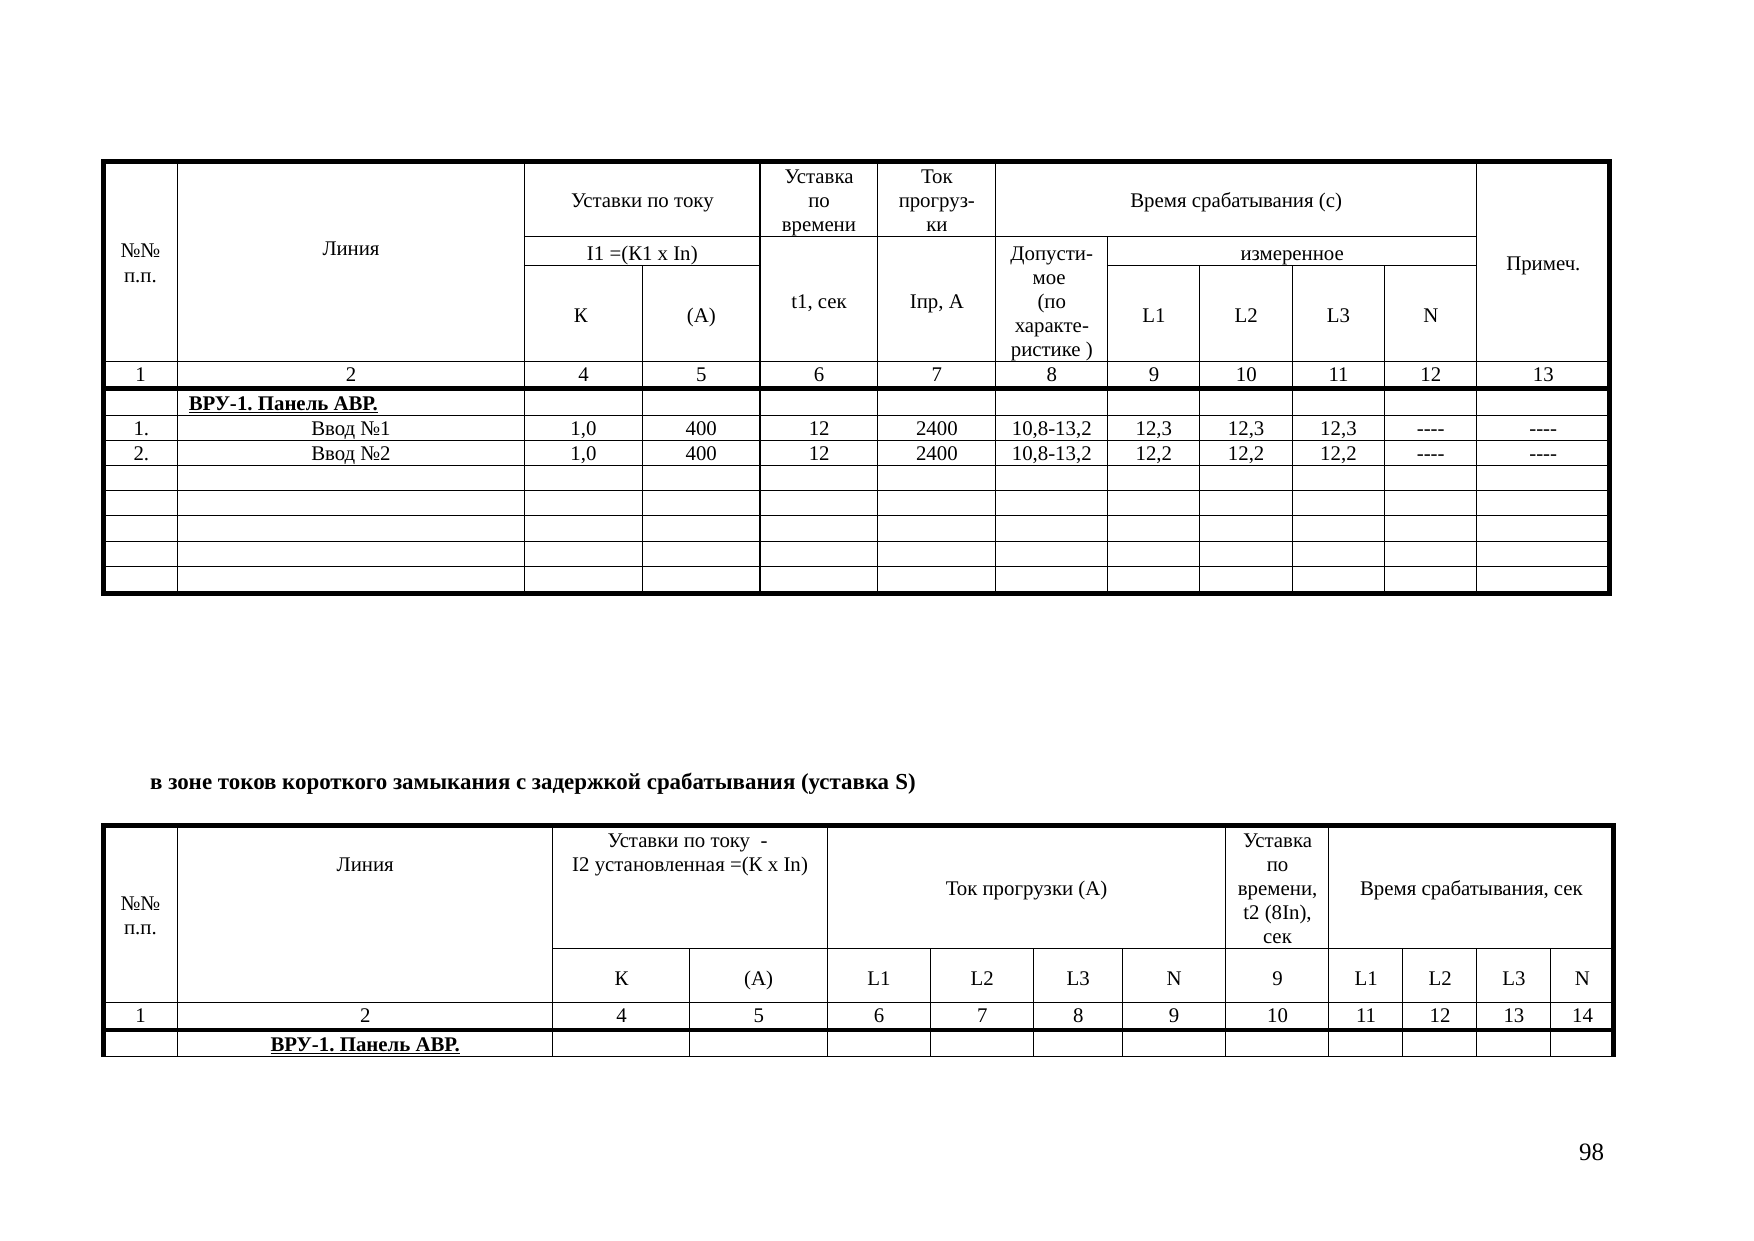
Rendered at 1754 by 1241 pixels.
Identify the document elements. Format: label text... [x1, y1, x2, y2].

table_cell 8 [1034, 1003, 1122, 1027]
table_cell ВРУ-1. Панель АВР. [178, 391, 524, 415]
table_header Примеч. [1477, 164, 1607, 361]
table_cell 11 [1293, 362, 1384, 386]
table_cell [996, 491, 1107, 515]
table_header Ток прогрузки (А) [828, 828, 1225, 948]
table_cell [1385, 542, 1476, 566]
table_cell [828, 1032, 930, 1056]
table_cell Iпр, А [878, 237, 995, 361]
table_cell 12,3 [1293, 416, 1384, 440]
table_cell [1403, 1032, 1476, 1056]
table_cell [106, 542, 177, 566]
table_cell L3 [1293, 266, 1384, 361]
table_cell 4 [553, 1003, 689, 1027]
table_cell L2 [1200, 266, 1292, 361]
table_cell 5 [643, 362, 759, 386]
table_header Время срабатывания (с) [996, 164, 1476, 236]
table_cell 12,3 [1108, 416, 1199, 440]
table_cell [1200, 542, 1292, 566]
table_cell [878, 491, 995, 515]
table_cell [106, 391, 177, 415]
table_cell ---- [1477, 416, 1607, 440]
table_cell Ввод №2 [178, 441, 524, 465]
table_cell [643, 516, 759, 541]
table_header Линия [178, 828, 552, 1002]
table_cell [1200, 567, 1292, 591]
table_cell [525, 542, 642, 566]
table_cell К [553, 949, 689, 1002]
table_cell [1108, 567, 1199, 591]
table_header Уставка по времени [761, 164, 877, 236]
table_cell [178, 491, 524, 515]
table_cell 11 [1329, 1003, 1402, 1027]
table_cell L1 [1329, 949, 1402, 1002]
table_cell [178, 466, 524, 490]
table_cell 10,8-13,2 [996, 441, 1107, 465]
table_cell [996, 516, 1107, 541]
table_cell [761, 567, 877, 591]
table_cell 12 [761, 416, 877, 440]
table_cell [106, 567, 177, 591]
table_cell 400 [643, 416, 759, 440]
table_cell 9 [1226, 949, 1328, 1002]
table_cell 13 [1477, 1003, 1550, 1027]
table_cell 1 [106, 362, 177, 386]
table_cell [1293, 391, 1384, 415]
text в зоне токов короткого замыкания с задержкой срабатывания (уставка S) [150, 768, 1604, 794]
table_cell [525, 391, 642, 415]
table_cell [878, 542, 995, 566]
table_cell [1226, 1032, 1328, 1056]
table_cell N [1385, 266, 1476, 361]
table_cell [1385, 391, 1476, 415]
table_header Уставка по времени, t2 (8In), сек [1226, 828, 1328, 948]
table_cell [878, 391, 995, 415]
table_cell [996, 466, 1107, 490]
table_cell L1 [1108, 266, 1199, 361]
table_cell 8 [996, 362, 1107, 386]
table_cell [1477, 1032, 1550, 1056]
table_cell [525, 567, 642, 591]
table_cell 10,8-13,2 [996, 416, 1107, 440]
table_cell К [525, 266, 642, 361]
table_cell [931, 1032, 1033, 1056]
table_cell [1108, 516, 1199, 541]
table_cell [643, 542, 759, 566]
table_cell [878, 567, 995, 591]
table_cell 10 [1226, 1003, 1328, 1027]
table_cell 12 [1403, 1003, 1476, 1027]
table_cell 7 [931, 1003, 1033, 1027]
table_cell I1 =(К1 х In) [525, 237, 759, 265]
table_cell L3 [1477, 949, 1550, 1002]
table_cell 1,0 [525, 441, 642, 465]
table_cell ---- [1385, 441, 1476, 465]
table_cell [178, 516, 524, 541]
table_cell [1293, 491, 1384, 515]
table_cell [1108, 491, 1199, 515]
table_cell [1551, 1032, 1611, 1056]
table_cell [553, 1032, 689, 1056]
table_cell 12 [761, 441, 877, 465]
table_cell [761, 466, 877, 490]
table_cell 2 [178, 362, 524, 386]
table_cell [1477, 516, 1607, 541]
table_cell 12,2 [1293, 441, 1384, 465]
table_cell 12,2 [1200, 441, 1292, 465]
table_cell [690, 1032, 827, 1056]
table_cell 4 [525, 362, 642, 386]
table_cell L2 [931, 949, 1033, 1002]
table_cell [1293, 542, 1384, 566]
table_cell 2400 [878, 441, 995, 465]
table_cell [1034, 1032, 1122, 1056]
table_cell ВРУ-1. Панель АВР. [178, 1032, 552, 1056]
table_cell Ввод №1 [178, 416, 524, 440]
table_header Уставки по току - I2 установленная =(К х In) [553, 828, 827, 948]
table_cell [525, 516, 642, 541]
table_cell [1477, 491, 1607, 515]
table_cell t1, сек [761, 237, 877, 361]
table_cell 9 [1123, 1003, 1225, 1027]
table_cell 6 [828, 1003, 930, 1027]
table_cell [1293, 516, 1384, 541]
table_cell [1477, 567, 1607, 591]
table_cell L1 [828, 949, 930, 1002]
table_cell 14 [1551, 1003, 1611, 1027]
table_cell 12,2 [1108, 441, 1199, 465]
table_header Ток прогруз-ки [878, 164, 995, 236]
table_cell [106, 466, 177, 490]
table_cell [1200, 391, 1292, 415]
table_cell (А) [643, 266, 759, 361]
table_cell [525, 466, 642, 490]
table_cell [1385, 466, 1476, 490]
table_header №№ п.п. [106, 164, 177, 361]
table_cell 7 [878, 362, 995, 386]
table_cell [1123, 1032, 1225, 1056]
table_cell [1385, 567, 1476, 591]
table_cell ---- [1477, 441, 1607, 465]
table_cell [643, 491, 759, 515]
table_cell L2 [1403, 949, 1476, 1002]
table_cell (А) [690, 949, 827, 1002]
table_cell [106, 491, 177, 515]
table_cell [1200, 466, 1292, 490]
table_cell [1108, 391, 1199, 415]
table_cell [643, 567, 759, 591]
table_cell [178, 542, 524, 566]
table_cell [106, 1032, 177, 1056]
table_cell 1 [106, 1003, 177, 1027]
table_cell [1477, 466, 1607, 490]
table_header Время срабатывания, сек [1329, 828, 1611, 948]
table_cell [1200, 516, 1292, 541]
table_cell [761, 516, 877, 541]
table_cell 13 [1477, 362, 1607, 386]
table_cell 1. [106, 416, 177, 440]
table_cell [761, 391, 877, 415]
table_cell [1329, 1032, 1402, 1056]
table_cell [1108, 542, 1199, 566]
table_cell 400 [643, 441, 759, 465]
table_cell 5 [690, 1003, 827, 1027]
table_header №№ п.п. [106, 828, 177, 1002]
table_cell 2 [178, 1003, 552, 1027]
table_cell 12 [1385, 362, 1476, 386]
table_cell [1108, 466, 1199, 490]
table_cell [761, 542, 877, 566]
table_header Линия [178, 164, 524, 361]
table_cell [996, 391, 1107, 415]
table_header Уставки по току [525, 164, 759, 236]
table_cell 6 [761, 362, 877, 386]
table_cell ---- [1385, 416, 1476, 440]
table_cell [1293, 466, 1384, 490]
table_cell [1200, 491, 1292, 515]
table_cell [643, 391, 759, 415]
table_cell N [1123, 949, 1225, 1002]
table_cell [761, 491, 877, 515]
table_cell 9 [1108, 362, 1199, 386]
table_cell [878, 466, 995, 490]
table_cell L3 [1034, 949, 1122, 1002]
table_cell Допусти-мое (по характе- ристике ) [996, 237, 1107, 361]
table_cell [1477, 391, 1607, 415]
table_cell [1293, 567, 1384, 591]
table_cell [1385, 516, 1476, 541]
table_cell [878, 516, 995, 541]
table_cell [1477, 542, 1607, 566]
table_cell измеренное [1108, 237, 1476, 265]
table_cell [178, 567, 524, 591]
table_cell 10 [1200, 362, 1292, 386]
table_cell [643, 466, 759, 490]
table_cell [1385, 491, 1476, 515]
table_cell 2400 [878, 416, 995, 440]
table_cell [106, 516, 177, 541]
table_cell N [1551, 949, 1611, 1002]
table_cell [525, 491, 642, 515]
table_cell [996, 542, 1107, 566]
table_cell 2. [106, 441, 177, 465]
table_cell [996, 567, 1107, 591]
table_cell 12,3 [1200, 416, 1292, 440]
table_cell 1,0 [525, 416, 642, 440]
